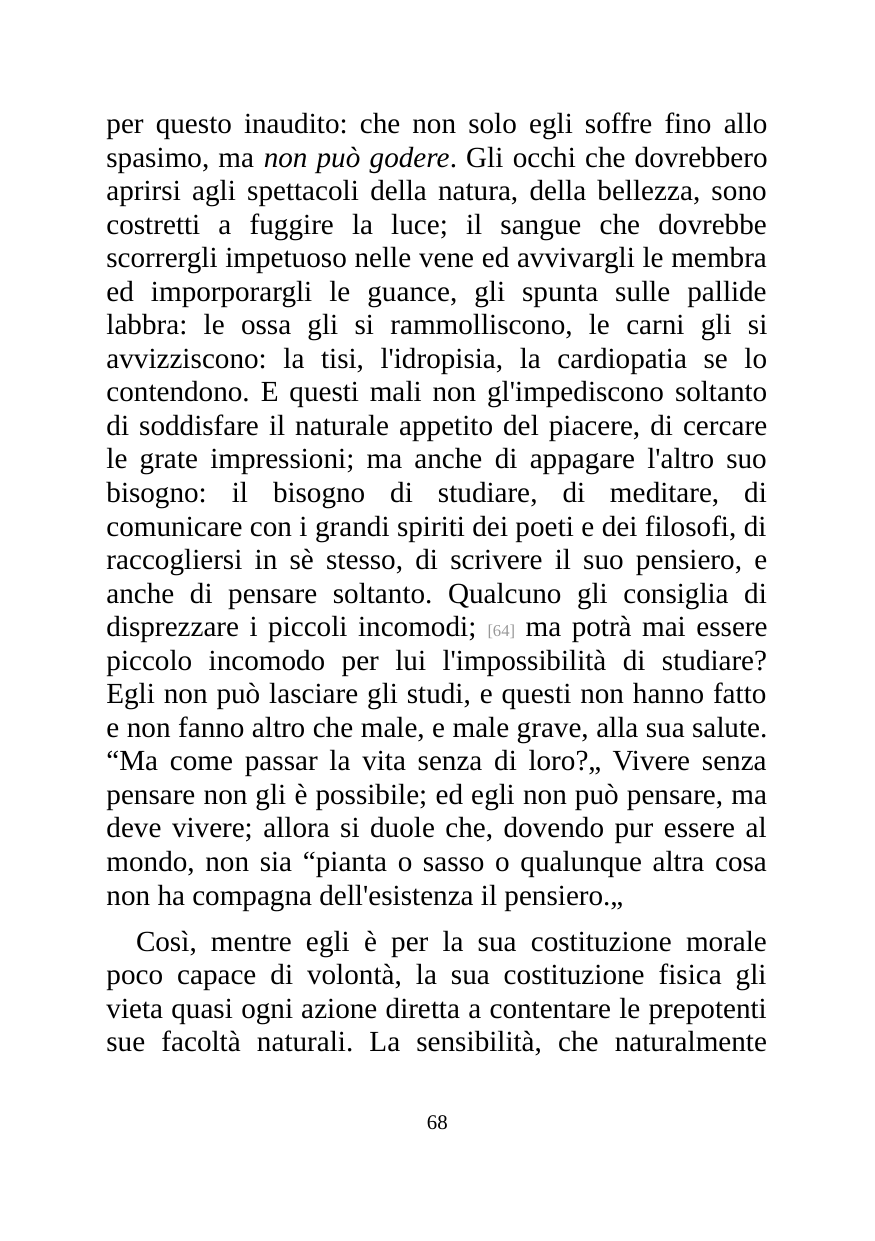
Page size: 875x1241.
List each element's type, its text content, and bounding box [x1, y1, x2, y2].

text Così, mentre egli è per la sua costituzione morale poco capace di volontà, la sua costituzione fisica gli vieta quasi ogni azione diretta a contentare le prepotenti sue facoltà naturali. La sensibilità, che naturalmente [106, 924, 768, 1058]
text per questo inaudito: che non solo egli soffre fino allo spasimo, ma non può godere. Gli occhi che dovrebbero aprirsi agli spettacoli della natura, della bellezza, sono costretti a fuggire la luce; il sangue che dovrebbe scorrergli impetuoso nelle vene ed avvivargli le membra ed imporporargli le guance, gli spunta sulle pallide labbra: le ossa gli si rammolliscono, le carni gli si avvizziscono: la tisi, l'idropisia, la cardiopatia se lo contendono. E questi mali non gl'impediscono soltanto di soddisfare il naturale appetito del piacere, di cercare le grate impressioni; ma anche di appagare l'altro suo bisogno: il bisogno di studiare, di meditare, di comunicare con i grandi spiriti dei poeti e dei filosofi, di raccogliersi in sè stesso, di scrivere il suo pensiero, e anche di pensare soltanto. Qualcuno gli consiglia di disprezzare i piccoli incomodi; [64] ma potrà mai essere piccolo incomodo per lui l'impossibilità di studiare? Egli non può lasciare gli studi, e questi non hanno fatto e non fanno altro che male, e male grave, alla sua salute. “Ma come passar la vita senza di loro?„ Vivere senza pensare non gli è possibile; ed egli non può pensare, ma deve vivere; allora si duole che, dovendo pur essere al mondo, non sia “pianta o sasso o qualunque altra cosa non ha compagna dell'esistenza il pensiero.„ [106, 106, 768, 911]
